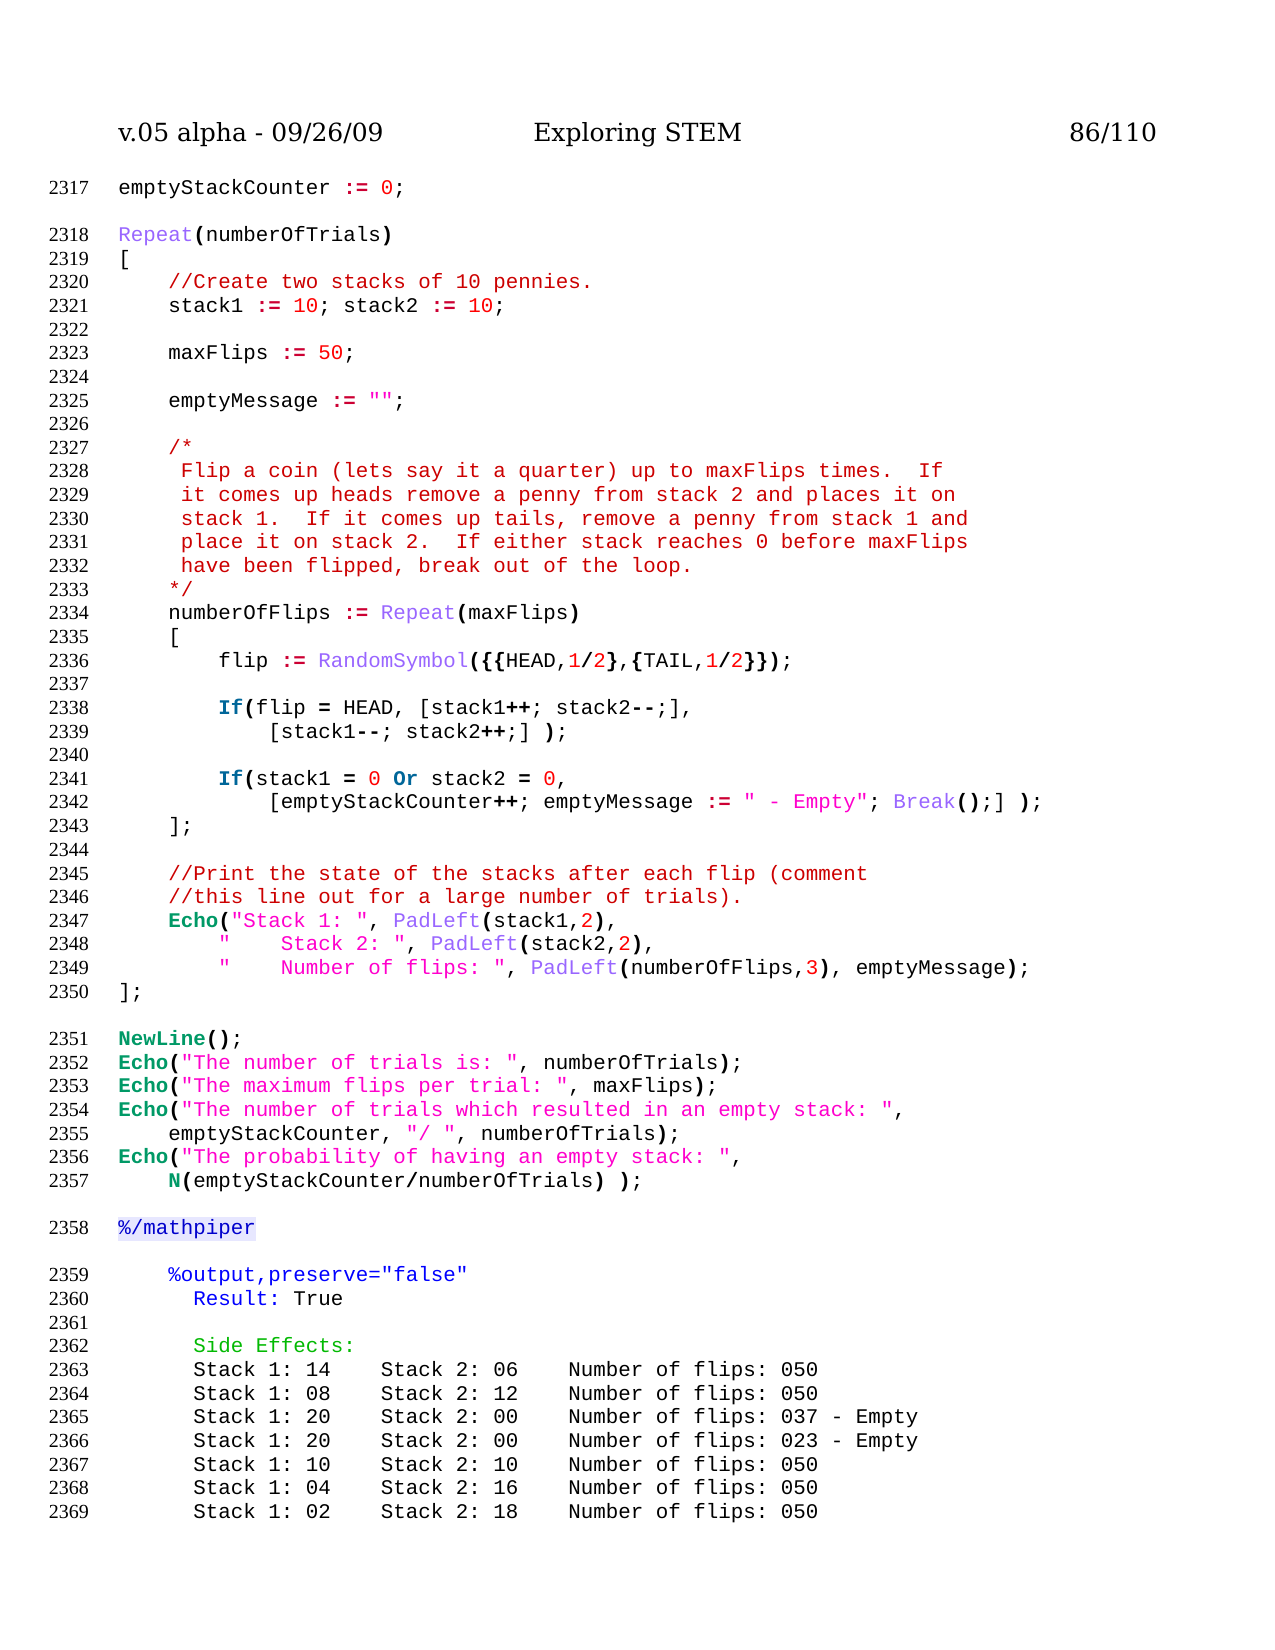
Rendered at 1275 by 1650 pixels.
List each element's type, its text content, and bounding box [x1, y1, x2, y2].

text Stack 1: 10 Stack 2: 10 Number of flips: 050 [118, 1454, 1157, 1477]
text [ [118, 626, 1157, 650]
text flip := RandomSymbol({{HEAD,1/2},{TAIL,1/2}}); [118, 650, 1157, 673]
text If(stack1 = 0 Or stack2 = 0, [118, 768, 1157, 792]
text Stack 1: 04 Stack 2: 16 Number of flips: 050 [118, 1477, 1157, 1501]
text Stack 1: 02 Stack 2: 18 Number of flips: 050 [118, 1501, 1157, 1524]
text " Number of flips: ", PadLeft(numberOfFlips,3), emptyMessage); [118, 957, 1157, 981]
text /* [118, 437, 1157, 461]
text it comes up heads remove a penny from stack 2 and places it on [118, 484, 1157, 508]
text Side Effects: [118, 1335, 1157, 1359]
text %output,preserve="false" [118, 1264, 1157, 1288]
text Echo("Stack 1: ", PadLeft(stack1,2), [118, 910, 1157, 933]
text Echo("The number of trials is: ", numberOfTrials); [118, 1052, 1157, 1075]
text If(flip = HEAD, [stack1++; stack2--;], [118, 697, 1157, 721]
text numberOfFlips := Repeat(maxFlips) [118, 602, 1157, 626]
text place it on stack 2. If either stack reaches 0 before maxFlips [118, 531, 1157, 555]
text Echo("The number of trials which resulted in an empty stack: ", [118, 1099, 1157, 1123]
text ]; [118, 981, 1157, 1004]
text stack1 := 10; stack2 := 10; [118, 295, 1157, 319]
text %/mathpiper [118, 1217, 1157, 1241]
text Stack 1: 20 Stack 2: 00 Number of flips: 023 - Empty [118, 1430, 1157, 1454]
text Stack 1: 14 Stack 2: 06 Number of flips: 050 [118, 1359, 1157, 1383]
text emptyStackCounter, "/ ", numberOfTrials); [118, 1123, 1157, 1146]
text Result: True [118, 1288, 1157, 1312]
text maxFlips := 50; [118, 342, 1157, 366]
text */ [118, 579, 1157, 602]
text Repeat(numberOfTrials) [118, 224, 1157, 248]
text [emptyStackCounter++; emptyMessage := " - Empty"; Break();] ); [118, 792, 1157, 815]
text //Print the state of the stacks after each flip (comment [118, 862, 1157, 886]
text have been flipped, break out of the loop. [118, 555, 1157, 579]
text ]; [118, 815, 1157, 839]
text //this line out for a large number of trials). [118, 886, 1157, 910]
text Stack 1: 08 Stack 2: 12 Number of flips: 050 [118, 1383, 1157, 1406]
text Stack 1: 20 Stack 2: 00 Number of flips: 037 - Empty [118, 1406, 1157, 1430]
text Echo("The probability of having an empty stack: ", [118, 1146, 1157, 1170]
text [stack1--; stack2++;] ); [118, 721, 1157, 744]
text N(emptyStackCounter/numberOfTrials) ); [118, 1170, 1157, 1193]
text //Create two stacks of 10 pennies. [118, 271, 1157, 295]
text NewLine(); [118, 1028, 1157, 1052]
text Echo("The maximum flips per trial: ", maxFlips); [118, 1075, 1157, 1099]
text Flip a coin (lets say it a quarter) up to maxFlips times. If [118, 461, 1157, 484]
text " Stack 2: ", PadLeft(stack2,2), [118, 933, 1157, 957]
text emptyStackCounter := 0; [118, 177, 1157, 200]
text [ [118, 248, 1157, 271]
text stack 1. If it comes up tails, remove a penny from stack 1 and [118, 508, 1157, 531]
text emptyMessage := ""; [118, 389, 1157, 413]
